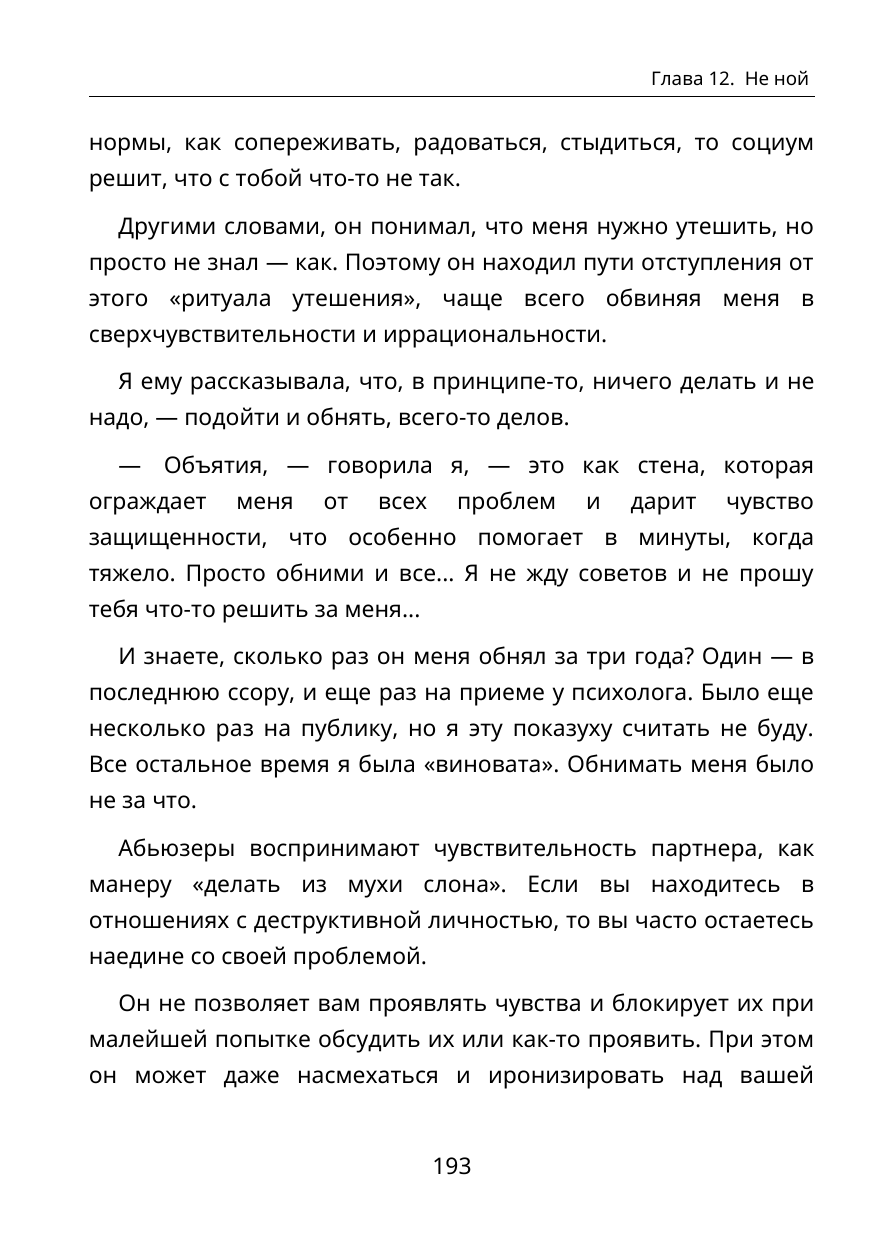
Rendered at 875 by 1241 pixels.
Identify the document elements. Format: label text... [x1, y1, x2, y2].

text Другими словами, он понимал, что меня нужно утешить, но просто не знал — как. Поэтому он находил пути отступления от этого «ритуала утешения», чаще всего обвиняя меня в сверхчувствительности и иррациональности. [88, 210, 815, 349]
text Он не позволяет вам проявлять чувства и блокирует их при малейшей попытке обсудить их или как-то проявить. При этом он может даже насмехаться и иронизировать над вашей [88, 987, 815, 1090]
list Объятия, — говорила я, — это как стена, которая ограждает меня от всех проблем и дарит чувство защищенности, что особенно помогает в минуты, когда тяжело. Просто обними и все... Я не жду советов и не прошу тебя что-то решить за меня... [88, 449, 815, 624]
text Я ему рассказывала, что, в принципе-то, ничего делать и не надо, — подойти и обнять, всего-то делов. [88, 365, 815, 432]
text Абьюзеры воспринимают чувствительность партнера, как манеру «делать из мухи слона». Если вы находитесь в отношениях с деструктивной личностью, то вы часто остаетесь наедине со своей проблемой. [88, 832, 815, 971]
text И знаете, сколько раз он меня обнял за три года? Один — в последнюю ссору, и еще раз на приеме у психолога. Было еще несколько раз на публику, но я эту показуху считать не буду. Все остальное время я была «виновата». Обнимать меня было не за что. [88, 640, 815, 815]
text нормы, как сопереживать, радоваться, стыдиться, то социум решит, что с тобой что-то не так. [88, 126, 815, 193]
